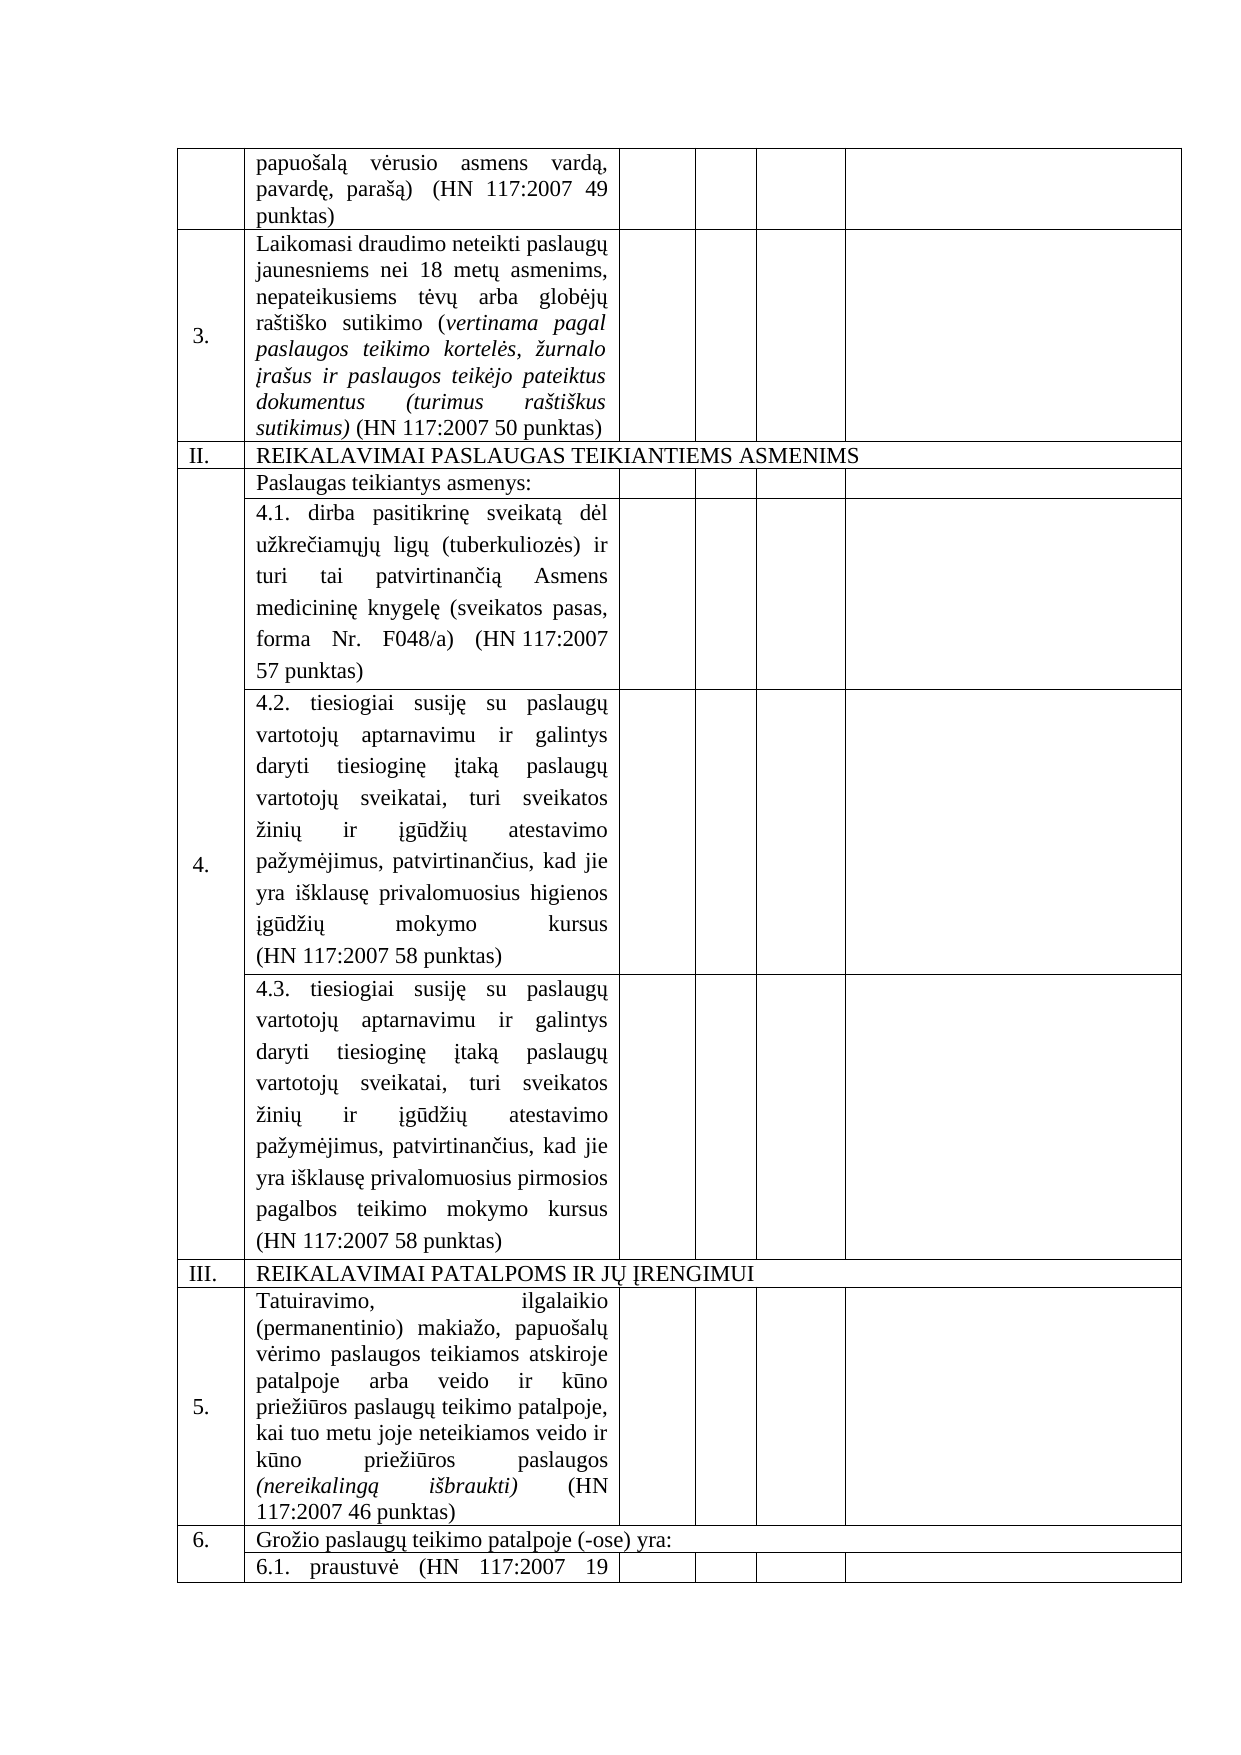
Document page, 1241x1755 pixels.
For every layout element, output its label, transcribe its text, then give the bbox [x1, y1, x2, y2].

table_cell [620, 499, 695, 688]
table_cell REIKALAVIMAI PATALPOMS IR JŲ ĮRENGIMUI [245, 1260, 1181, 1287]
table_cell [696, 469, 756, 498]
table_cell 3. [178, 230, 244, 441]
table_cell Laikomasi draudimo neteikti paslaugų jaunesniems nei 18 metų asmenims, nepateikusiems tėvų arba globėjų raštiško sutikimo (vertinama pagal paslaugos teikimo kortelės, žurnalo įrašus ir paslaugos teikėjo pateiktus dokumentus (turimus raštiškus sutikimus) (HN 117:2007 50 punktas) [245, 230, 619, 441]
table_cell 5. [178, 1288, 244, 1525]
table_cell [757, 1288, 845, 1525]
table_cell [757, 975, 845, 1259]
table_cell [846, 499, 1181, 688]
table_cell [178, 149, 244, 229]
table_cell [757, 1553, 845, 1582]
table_cell [696, 149, 756, 229]
table_cell 6.1. praustuvė (HN 117:2007 19 [245, 1553, 619, 1582]
table_cell [696, 690, 756, 973]
table_cell [696, 1288, 756, 1525]
table_cell 4.2. tiesiogiai susiję su paslaugų vartotojų aptarnavimu ir galintys daryti tiesioginę įtaką paslaugų vartotojų sveikatai, turi sveikatos žinių ir įgūdžių atestavimo pažymėjimus, patvirtinančius, kad jie yra išklausę privalomuosius higienos įgūdžių mokymo kursus (HN 117:2007 58 punktas) [245, 690, 619, 973]
table_cell REIKALAVIMAI PASLAUGAS TEIKIANTIEMS ASMENIMS [245, 442, 1181, 468]
table_cell Paslaugas teikiantys asmenys: [245, 469, 619, 498]
table_cell [846, 690, 1181, 973]
table_cell [846, 1288, 1181, 1525]
table_cell [696, 1553, 756, 1582]
table_cell [757, 469, 845, 498]
table_cell [620, 230, 695, 441]
table_cell [757, 149, 845, 229]
table_cell Grožio paslaugų teikimo patalpoje (-ose) yra: [245, 1526, 1181, 1552]
table_cell [620, 469, 695, 498]
table_cell 4. [178, 469, 244, 1259]
table_cell [620, 1553, 695, 1582]
table_cell [757, 690, 845, 973]
table_cell [846, 975, 1181, 1259]
table_cell [846, 149, 1181, 229]
table_cell [846, 230, 1181, 441]
table_cell [620, 690, 695, 973]
table_cell 4.1. dirba pasitikrinę sveikatą dėl užkrečiamųjų ligų (tuberkuliozės) ir turi tai patvirtinančią Asmens medicininę knygelę (sveikatos pasas, forma Nr. F048/a) (HN 117:2007 57 punktas) [245, 499, 619, 688]
table_cell [846, 1553, 1181, 1582]
table_cell [620, 975, 695, 1259]
table_cell Tatuiravimo, ilgalaikio (permanentinio) makiažo, papuošalų vėrimo paslaugos teikiamos atskiroje patalpoje arba veido ir kūno priežiūros paslaugų teikimo patalpoje, kai tuo metu joje neteikiamos veido ir kūno priežiūros paslaugos (nereikalingą išbraukti) (HN 117:2007 46 punktas) [245, 1288, 619, 1525]
table_cell [757, 230, 845, 441]
table_cell [620, 149, 695, 229]
table_cell III. [178, 1260, 244, 1287]
table_cell [620, 1288, 695, 1525]
table_cell [696, 975, 756, 1259]
table_cell [696, 499, 756, 688]
table_cell [696, 230, 756, 441]
table_cell papuošalą vėrusio asmens vardą, pavardę, parašą) (HN 117:2007 49 punktas) [245, 149, 619, 229]
table_cell 6. [178, 1526, 244, 1582]
table_cell II. [178, 442, 244, 468]
table_cell [846, 469, 1181, 498]
table_cell 4.3. tiesiogiai susiję su paslaugų vartotojų aptarnavimu ir galintys daryti tiesioginę įtaką paslaugų vartotojų sveikatai, turi sveikatos žinių ir įgūdžių atestavimo pažymėjimus, patvirtinančius, kad jie yra išklausę privalomuosius pirmosios pagalbos teikimo mokymo kursus (HN 117:2007 58 punktas) [245, 975, 619, 1259]
table_cell [757, 499, 845, 688]
